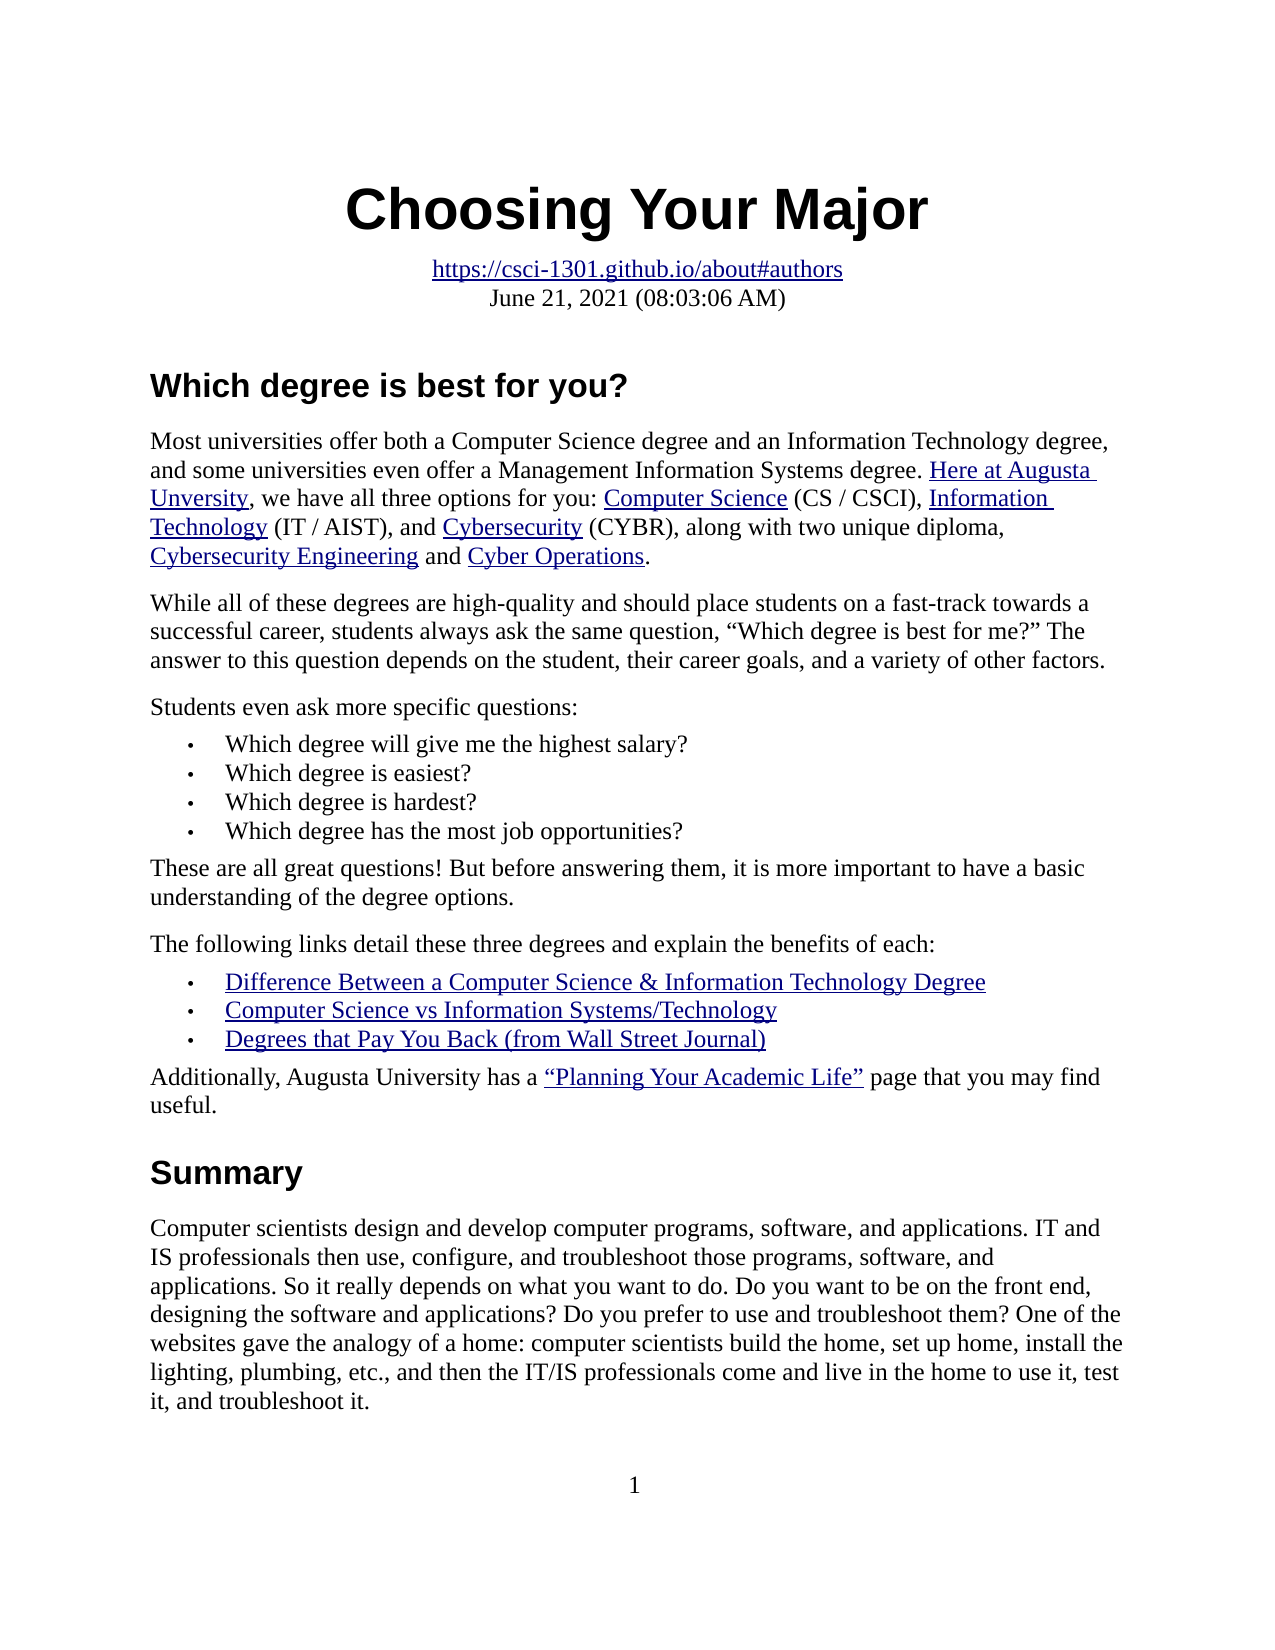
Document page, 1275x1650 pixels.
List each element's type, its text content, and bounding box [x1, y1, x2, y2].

list Which degree will give me the highest salary? [187, 729, 1125, 758]
text These are all great questions! But before answering them, it is more important to have a basic understanding of the degree options. [150, 853, 1125, 911]
text https://csci-1301.github.io/about#authors [150, 254, 1125, 283]
list Which degree is easiest? [187, 758, 1125, 787]
text Computer scientists design and develop computer programs, software, and applications. IT and IS professionals then use, configure, and troubleshoot those programs, software, and applications. So it really depends on what you want to do. Do you want to be on the front end, designing the software and applications? Do you prefer to use and troubleshoot them? One of the websites gave the analogy of a home: computer scientists build the home, set up home, install the lighting, plumbing, etc., and then the IT/IS professionals come and live in the home to use it, test it, and troubleshoot it. [150, 1213, 1125, 1414]
text The following links detail these three degrees and explain the benefits of each: [150, 929, 1125, 958]
subtitle Summary [150, 1153, 1125, 1192]
list Degrees that Pay You Back (from Wall Street Journal) [187, 1024, 1125, 1053]
list Which degree has the most job opportunities? [187, 816, 1125, 844]
list Difference Between a Computer Science & Information Technology Degree [187, 967, 1125, 995]
title Choosing Your Major [150, 175, 1125, 242]
text While all of these degrees are high-quality and should place students on a fast-track towards a successful career, students always ask the same question, “Which degree is best for me?” The answer to this question depends on the student, their career goals, and a variety of other factors. [150, 588, 1125, 674]
subtitle Which degree is best for you? [150, 366, 1125, 404]
text June 21, 2021 (08:03:06 AM) [150, 283, 1125, 312]
text Additionally, Augusta University has a “Planning Your Academic Life” page that you may find useful. [150, 1062, 1125, 1119]
list Which degree is hardest? [187, 787, 1125, 816]
text Most universities offer both a Computer Science degree and an Information Technology degree, and some universities even offer a Management Information Systems degree. Here at Augusta Unversity, we have all three options for you: Computer Science (CS / CSCI), Information Technology (IT / AIST), and Cybersecurity (CYBR), along with two unique diploma, Cybersecurity Engineering and Cyber Operations. [150, 426, 1125, 570]
list Computer Science vs Information Systems/Technology [187, 995, 1125, 1024]
text Students even ask more specific questions: [150, 692, 1125, 721]
